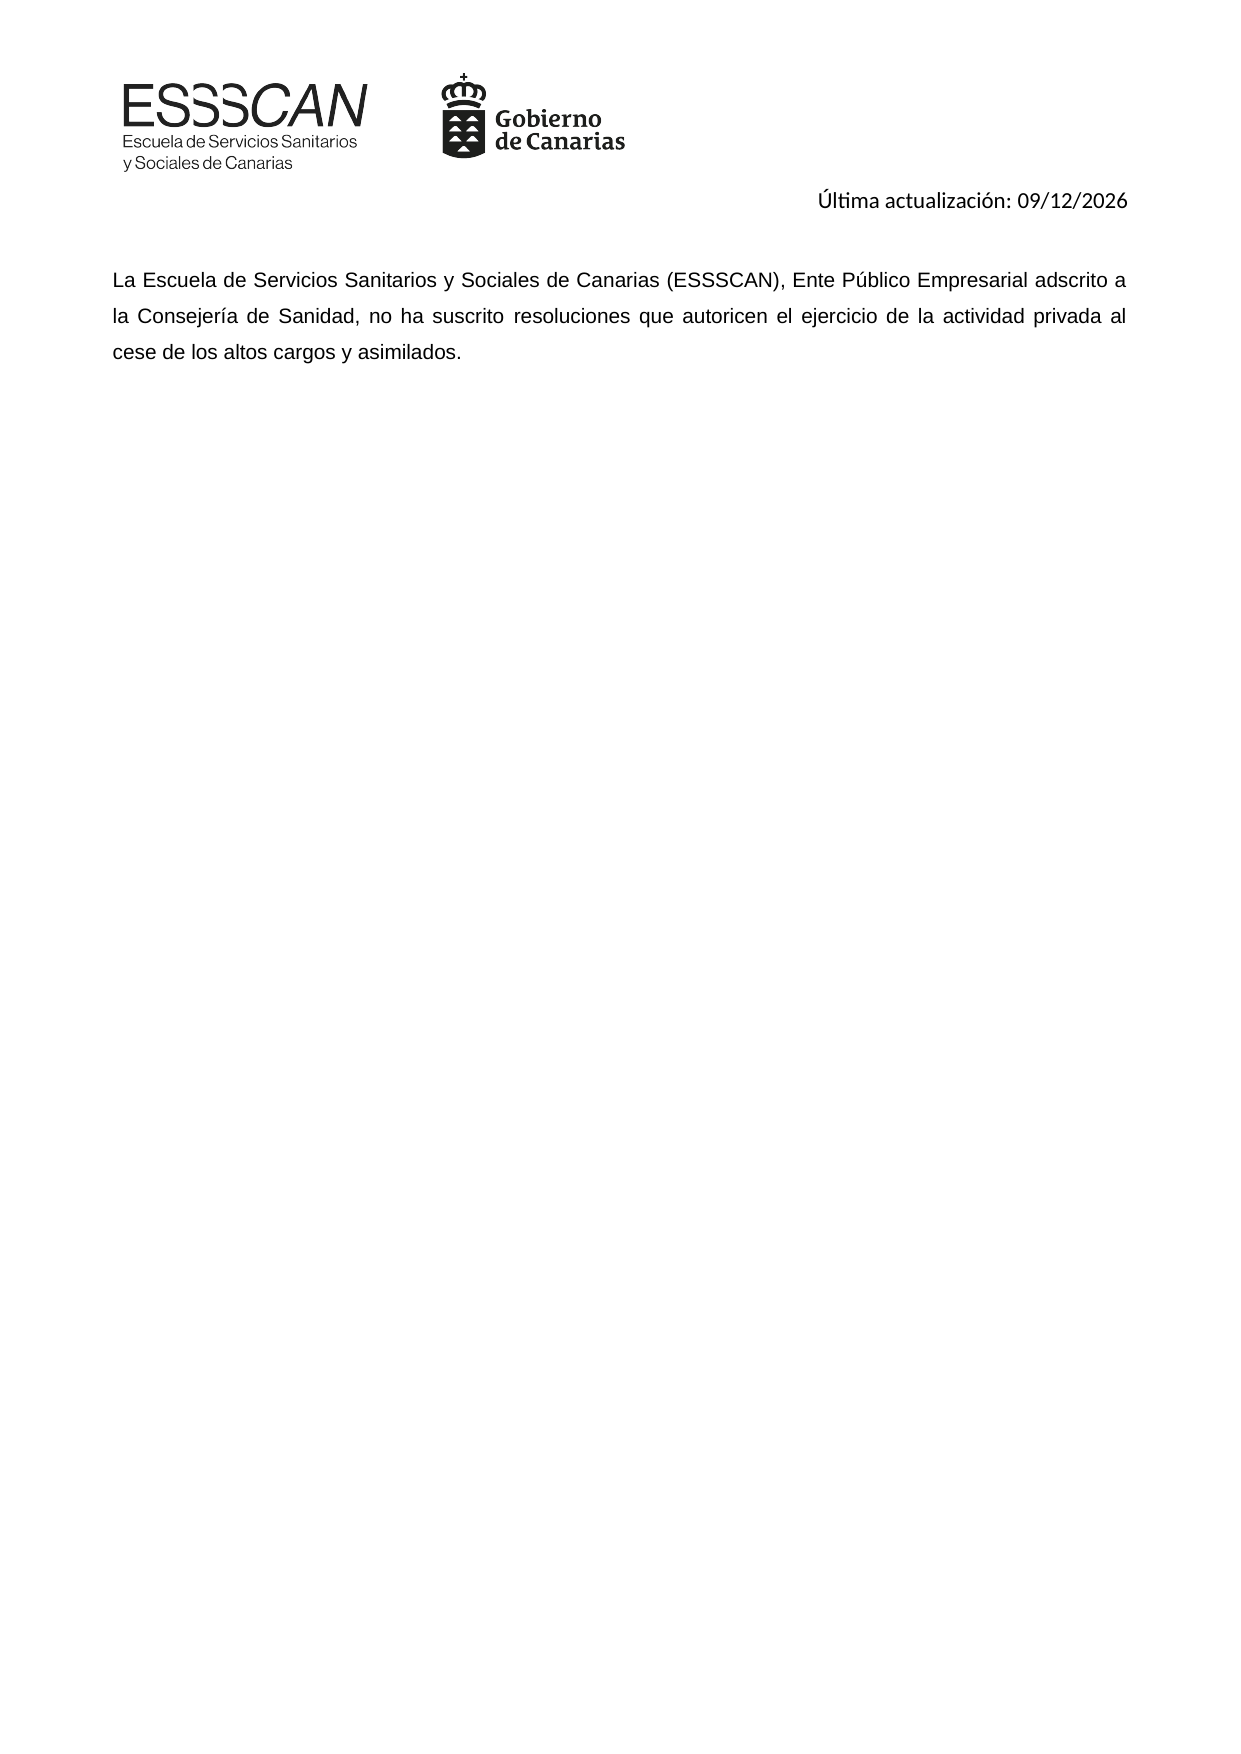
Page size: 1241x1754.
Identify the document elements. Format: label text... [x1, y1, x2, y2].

text La Escuela de Servicios Sanitarios y Sociales de Canarias (ESSSCAN), Ente Público Empresarial adscrito a la Consejería de Sanidad, no ha suscrito resoluciones que autoricen el ejercicio de la actividad privada al cese de los altos cargos y asimilados. [112, 268, 1128, 364]
